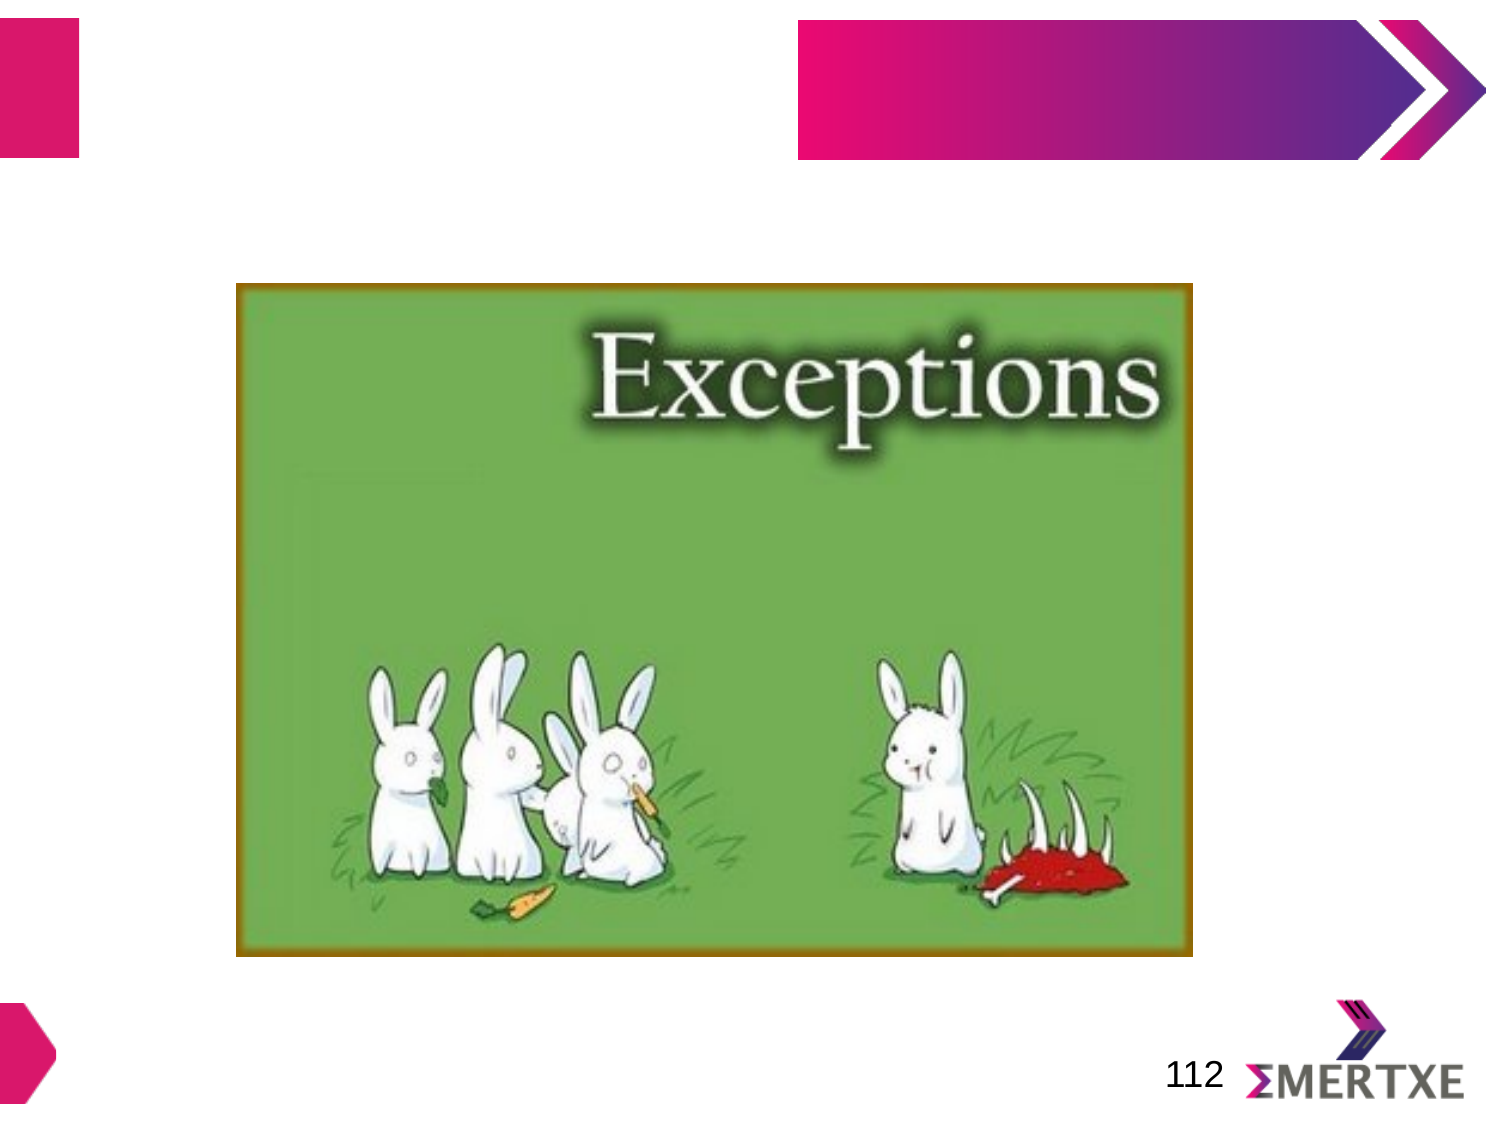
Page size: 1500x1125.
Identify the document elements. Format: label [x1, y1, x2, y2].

picture [236, 283, 1193, 957]
picture [798, 20, 1486, 160]
picture [1245, 996, 1465, 1042]
text_box [1149, 1042, 1500, 1103]
